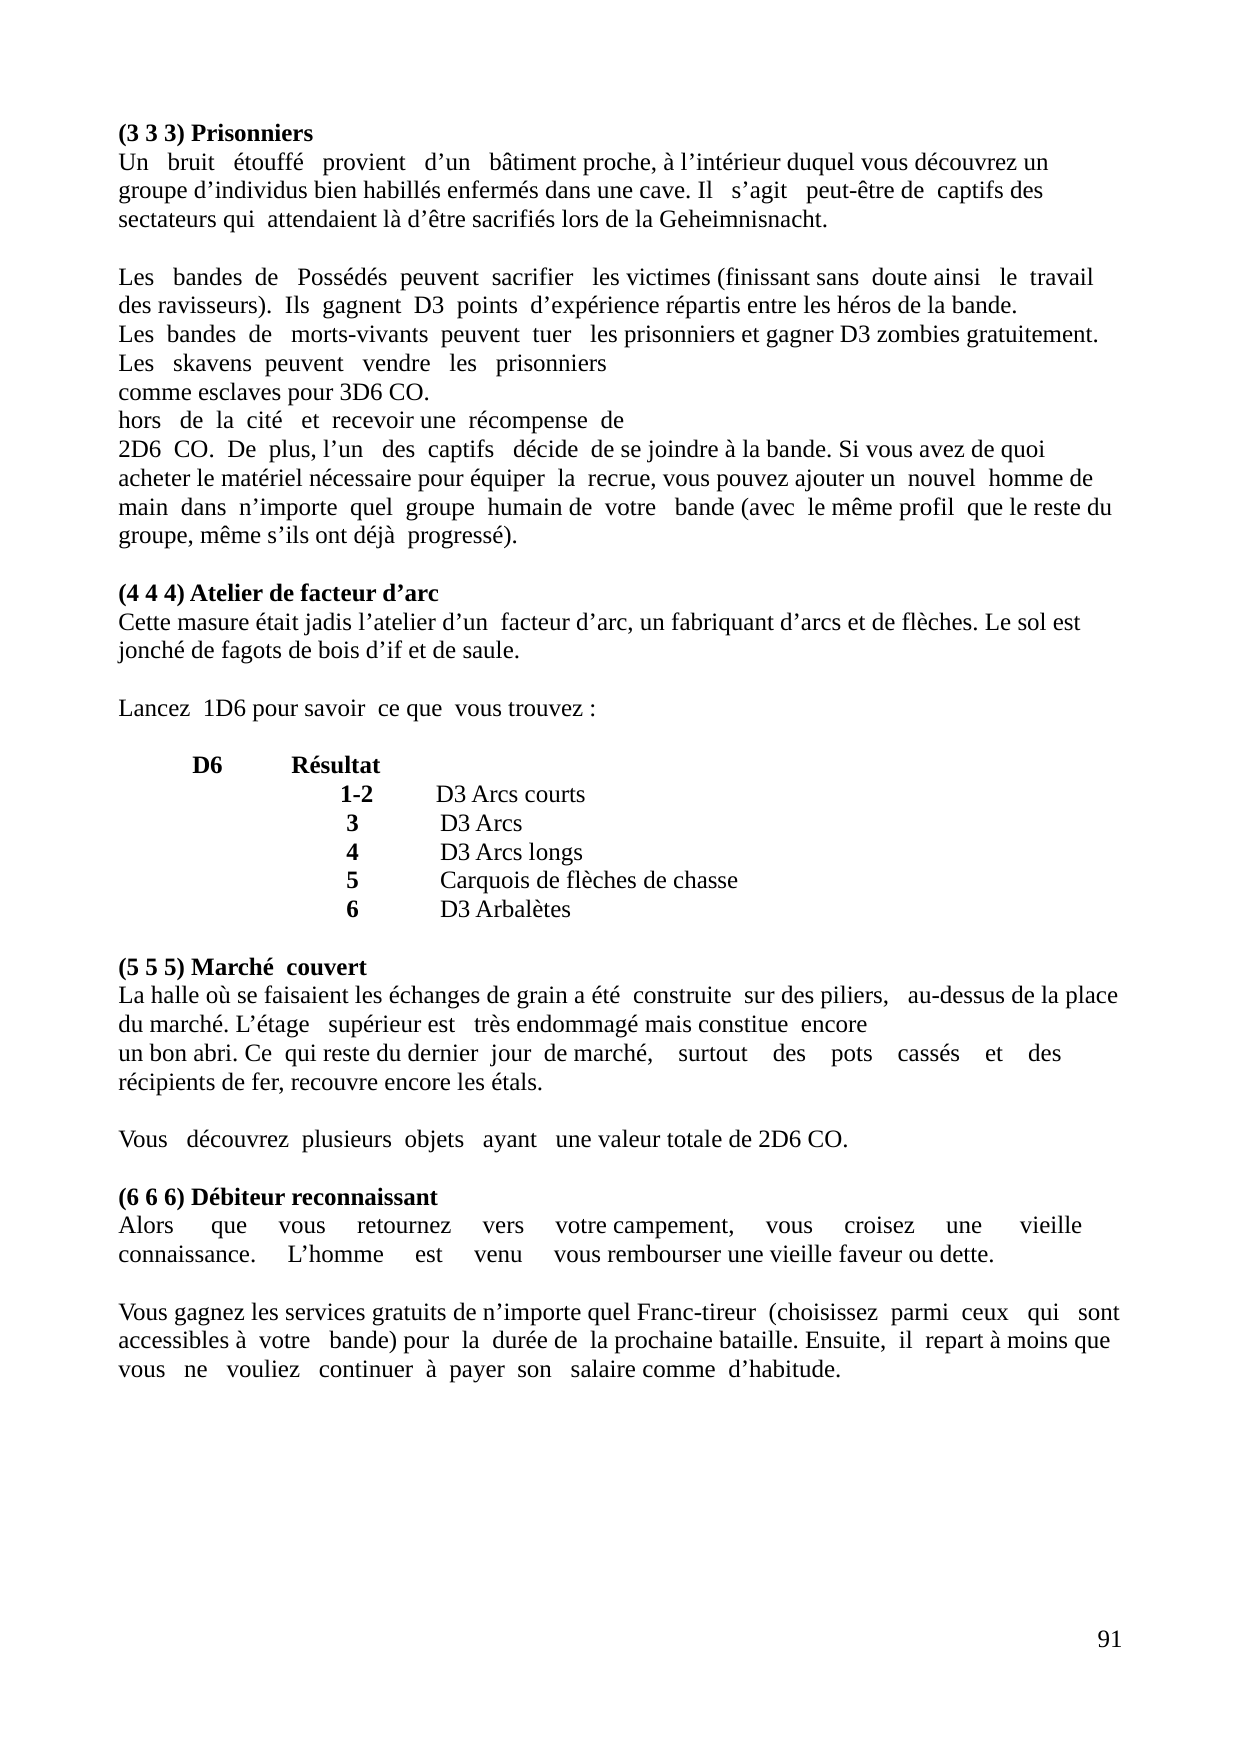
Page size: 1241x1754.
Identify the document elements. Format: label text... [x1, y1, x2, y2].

text Les bandes de morts-vivants peuvent tuer les prisonniers et gagner D3 zombies gratuitement. Les skavens peuvent vendre les prisonniers [118, 319, 1122, 377]
text La halle où se faisaient les échanges de grain a été construite sur des piliers, au-dessus de la place du marché. L’étage supérieur est très endommagé mais constitue encore [118, 981, 1122, 1038]
text 2D6 CO. De plus, l’un des captifs décide de se joindre à la bande. Si vous avez de quoi acheter le matériel nécessaire pour équiper la recrue, vous pouvez ajouter un nouvel homme de main dans n’importe quel groupe humain de votre bande (avec le même profil que le reste du groupe, même s’ils ont déjà progressé). [118, 434, 1122, 549]
text Lancez 1D6 pour savoir ce que vous trouvez : [118, 693, 1122, 722]
text Les bandes de Possédés peuvent sacrifier les victimes (finissant sans doute ainsi le travail des ravisseurs). Ils gagnent D3 points d’expérience répartis entre les héros de la bande. [118, 262, 1122, 319]
text Vous gagnez les services gratuits de n’importe quel Franc-tireur (choisissez parmi ceux qui sont accessibles à votre bande) pour la durée de la prochaine bataille. Ensuite, il repart à moins que vous ne vouliez continuer à payer son salaire comme d’habitude. [118, 1297, 1122, 1383]
text 6 D3 Arbalètes [118, 894, 1122, 923]
text Vous découvrez plusieurs objets ayant une valeur totale de 2D6 CO. [118, 1124, 1122, 1153]
text hors de la cité et recevoir une récompense de [118, 406, 1122, 434]
text Alors que vous retournez vers votre campement, vous croisez une vieille connaissance. L’homme est venu vous rembourser une vieille faveur ou dette. [118, 1211, 1122, 1268]
text 1-2 D3 Arcs courts [118, 779, 1122, 808]
text un bon abri. Ce qui reste du dernier jour de marché, surtout des pots cassés et des récipients de fer, recouvre encore les étals. [118, 1038, 1122, 1096]
text (5 5 5) Marché couvert [118, 952, 1122, 981]
text (6 6 6) Débiteur reconnaissant [118, 1182, 1122, 1211]
text (3 3 3) Prisonniers [118, 118, 1122, 147]
text Un bruit étouffé provient d’un bâtiment proche, à l’intérieur duquel vous découvrez un groupe d’individus bien habillés enfermés dans une cave. Il s’agit peut-être de captifs des sectateurs qui attendaient là d’être sacrifiés lors de la Geheimnisnacht. [118, 147, 1122, 233]
text Cette masure était jadis l’atelier d’un facteur d’arc, un fabriquant d’arcs et de flèches. Le sol est jonché de fagots de bois d’if et de saule. [118, 607, 1122, 664]
text comme esclaves pour 3D6 CO. [118, 377, 1122, 406]
text (4 4 4) Atelier de facteur d’arc [118, 578, 1122, 607]
text 4 D3 Arcs longs [118, 837, 1122, 866]
text 3 D3 Arcs [118, 808, 1122, 837]
text 5 Carquois de flèches de chasse [118, 866, 1122, 894]
text D6 Résultat [118, 751, 1122, 779]
